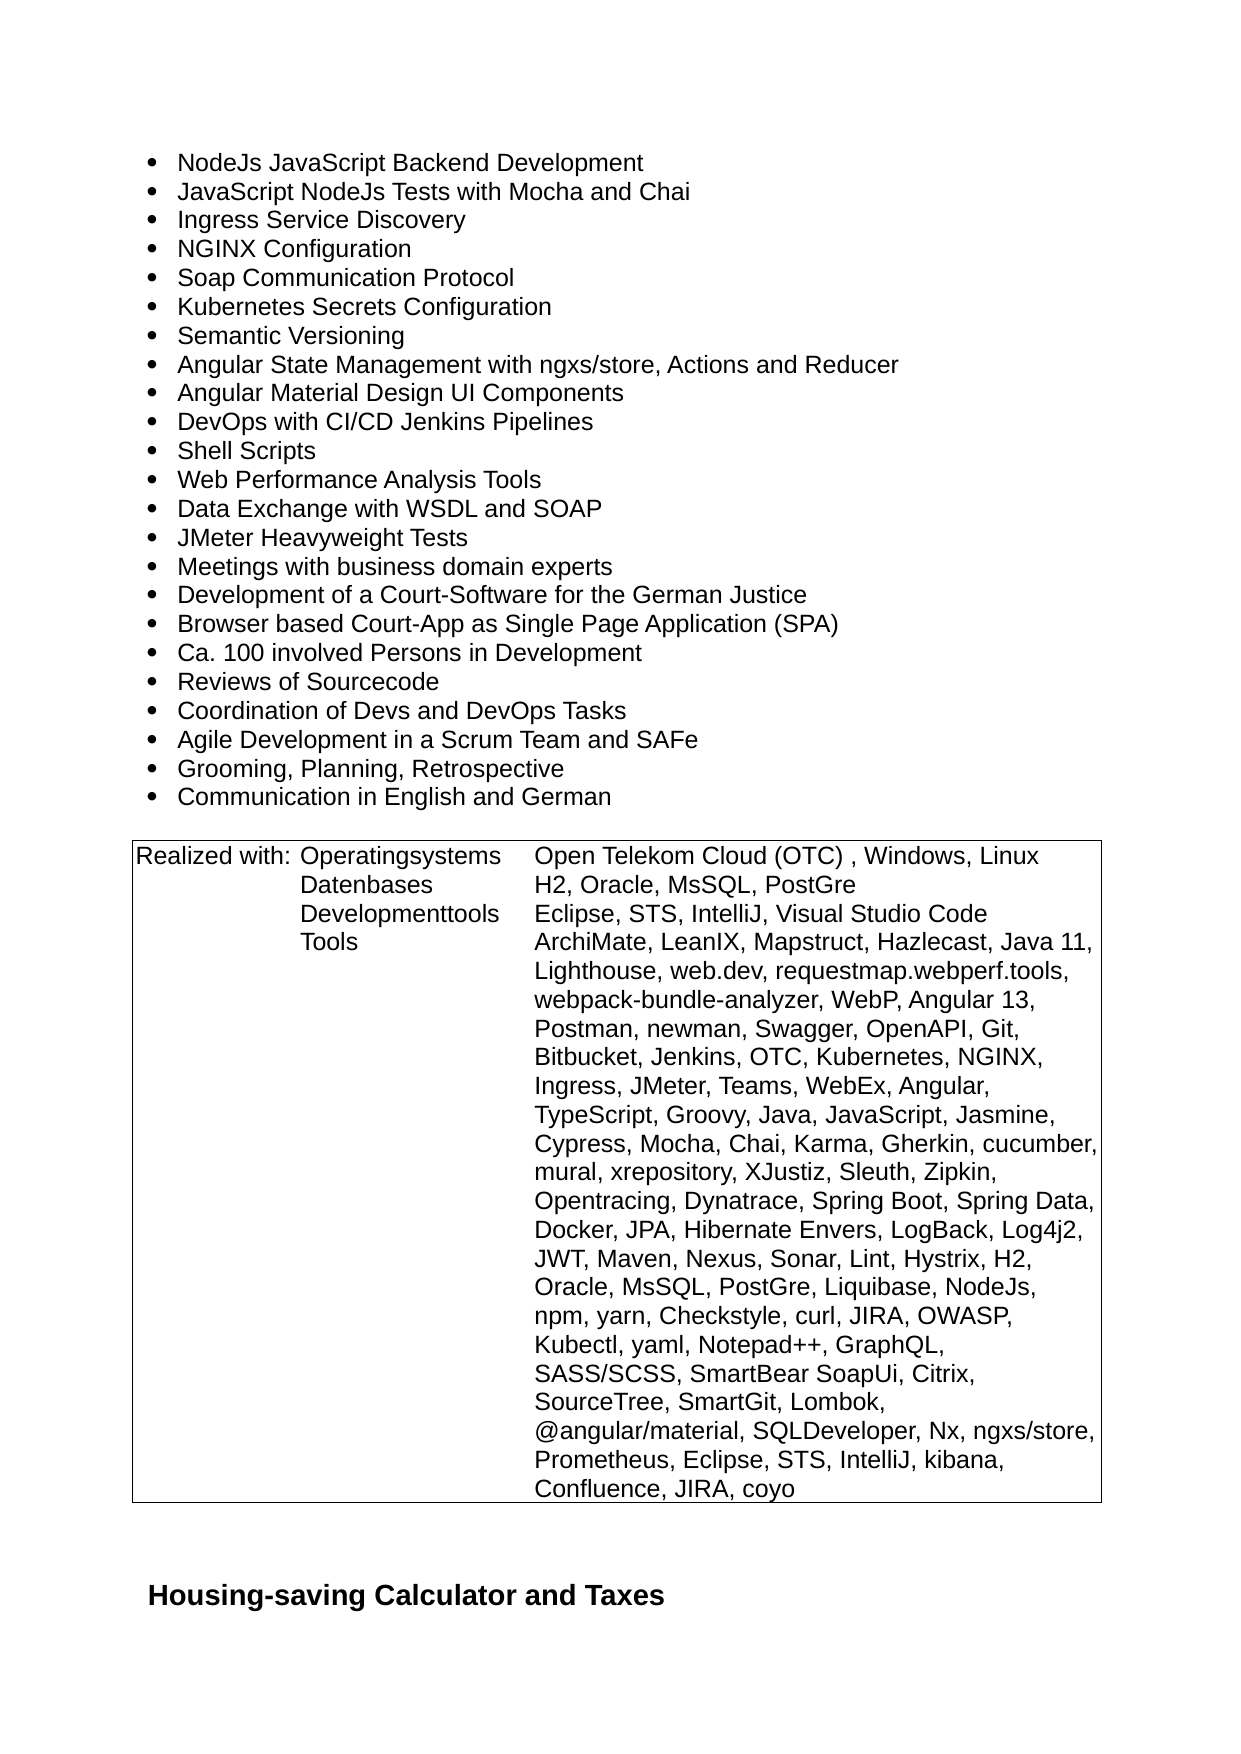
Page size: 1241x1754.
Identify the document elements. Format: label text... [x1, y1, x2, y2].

list JMeter Heavyweight Tests [148, 523, 1104, 552]
table_header Realized with: [133, 841, 297, 898]
list NGINX Configuration [148, 234, 1104, 263]
list JavaScript NodeJs Tests with Mocha and Chai [148, 176, 1104, 205]
list Semantic Versioning [148, 321, 1104, 349]
list DevOps with CI/CD Jenkins Pipelines [148, 407, 1104, 436]
list Ingress Service Discovery [148, 205, 1104, 234]
list Web Performance Analysis Tools [148, 465, 1104, 494]
table_header Operatingsystems Datenbases [297, 841, 531, 898]
list Soap Communication Protocol [148, 263, 1104, 292]
list Shell Scripts [148, 436, 1104, 465]
table_cell Developmenttools Tools [297, 899, 531, 1502]
list Browser based Court-App as Single Page Application (SPA) [148, 609, 1104, 638]
list Angular Material Design UI Components [148, 378, 1104, 407]
list Data Exchange with WSDL and SOAP [148, 494, 1104, 523]
list Communication in English and German [148, 782, 1104, 811]
list Meetings with business domain experts [148, 552, 1104, 580]
list Reviews of Sourcecode [148, 667, 1104, 696]
list Grooming, Planning, Retrospective [148, 753, 1104, 782]
list Coordination of Devs and DevOps Tasks [148, 696, 1104, 725]
table_header Open Telekom Cloud (OTC) , Windows, Linux H2, Oracle, MsSQL, PostGre [531, 841, 1101, 898]
list Agile Development in a Scrum Team and SAFe [148, 725, 1104, 753]
list Angular State Management with ngxs/store, Actions and Reducer [148, 349, 1104, 378]
list Ca. 100 involved Persons in Development [148, 638, 1104, 667]
list Development of a Court-Software for the German Justice [148, 580, 1104, 609]
table_cell [133, 899, 297, 1502]
table_cell Eclipse, STS, IntelliJ, Visual Studio Code ArchiMate, LeanIX, Mapstruct, Hazlecast, Java 11, Lighthouse, web.dev, requestmap.webperf.tools, webpack-bundle-analyzer, WebP, Angular 13, Postman, newman, Swagger, OpenAPI, Git, Bitbucket, Jenkins, OTC, Kubernetes, NGINX, Ingress, JMeter, Teams, WebEx, Angular, TypeScript, Groovy, Java, JavaScript, Jasmine, Cypress, Mocha, Chai, Karma, Gherkin, cucumber, mural, xrepository, XJustiz, Sleuth, Zipkin, Opentracing, Dynatrace, Spring Boot, Spring Data, Docker, JPA, Hibernate Envers, LogBack, Log4j2, JWT, Maven, Nexus, Sonar, Lint, Hystrix, H2, Oracle, MsSQL, PostGre, Liquibase, NodeJs, npm, yarn, Checkstyle, curl, JIRA, OWASP, Kubectl, yaml, Notepad++, GraphQL, SASS/SCSS, SmartBear SoapUi, Citrix, SourceTree, SmartGit, Lombok, @angular/material, SQLDeveloper, Nx, ngxs/store, Prometheus, Eclipse, STS, IntelliJ, kibana, Confluence, JIRA, coyo [531, 899, 1101, 1502]
list NodeJs JavaScript Backend Development [148, 148, 1104, 176]
list Kubernetes Secrets Configuration [148, 292, 1104, 321]
subtitle Housing-saving Calculator and Taxes [148, 1578, 1104, 1612]
